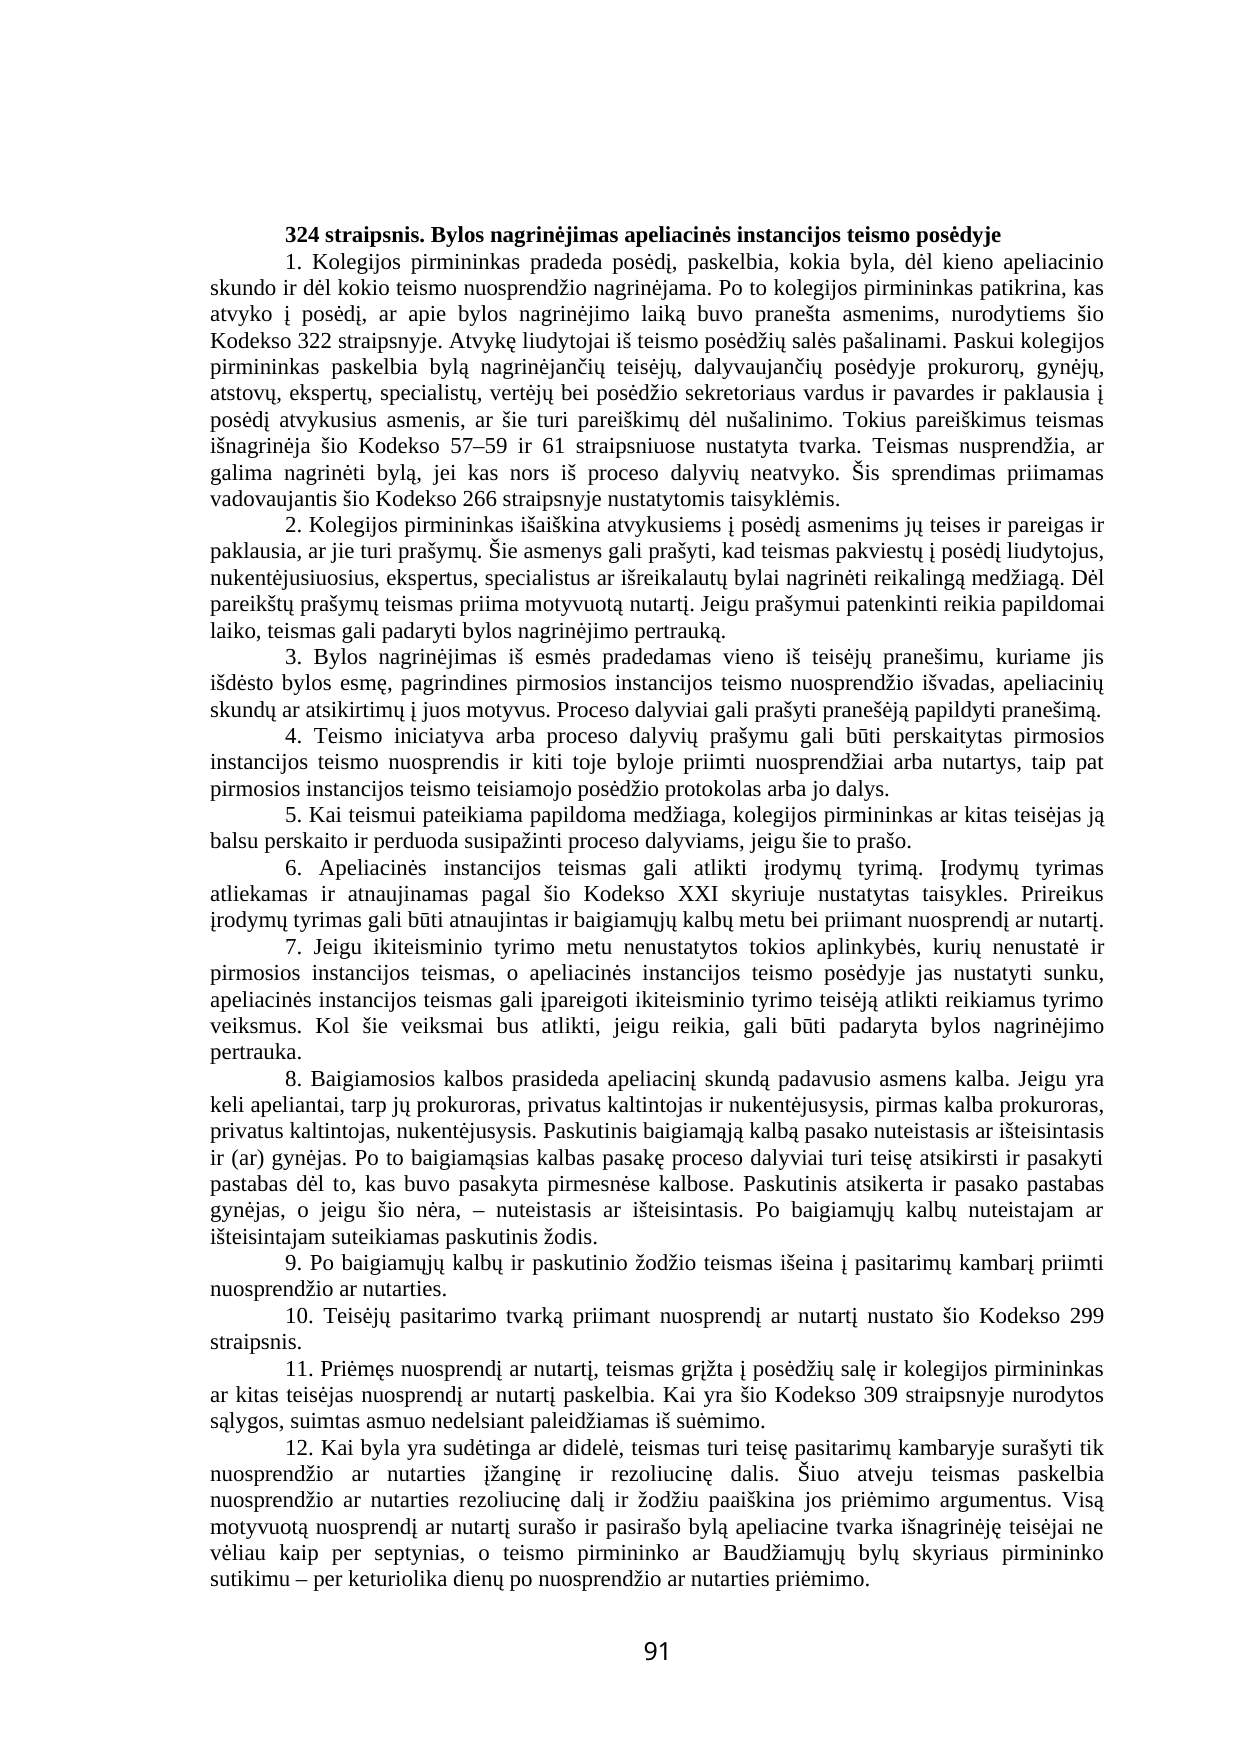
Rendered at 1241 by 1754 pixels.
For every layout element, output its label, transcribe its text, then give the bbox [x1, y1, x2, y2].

text 12. Kai byla yra sudėtinga ar didelė, teismas turi teisę pasitarimų kambaryje surašyti tik nuosprendžio ar nutarties įžanginę ir rezoliucinę dalis. Šiuo atveju teismas paskelbia nuosprendžio ar nutarties rezoliucinę dalį ir žodžiu paaiškina jos priėmimo argumentus. Visą motyvuotą nuosprendį ar nutartį surašo ir pasirašo bylą apeliacine tvarka išnagrinėję teisėjai ne vėliau kaip per septynias, o teismo pirmininko ar Baudžiamųjų bylų skyriaus pirmininko sutikimu – per keturiolika dienų po nuosprendžio ar nutarties priėmimo. [210, 1434, 1106, 1592]
text 1. Kolegijos pirmininkas pradeda posėdį, paskelbia, kokia byla, dėl kieno apeliacinio skundo ir dėl kokio teismo nuosprendžio nagrinėjama. Po to kolegijos pirmininkas patikrina, kas atvyko į posėdį, ar apie bylos nagrinėjimo laiką buvo pranešta asmenims, nurodytiems šio Kodekso 322 straipsnyje. Atvykę liudytojai iš teismo posėdžių salės pašalinami. Paskui kolegijos pirmininkas paskelbia bylą nagrinėjančių teisėjų, dalyvaujančių posėdyje prokurorų, gynėjų, atstovų, ekspertų, specialistų, vertėjų bei posėdžio sekretoriaus vardus ir pavardes ir paklausia į posėdį atvykusius asmenis, ar šie turi pareiškimų dėl nušalinimo. Tokius pareiškimus teismas išnagrinėja šio Kodekso 57–59 ir 61 straipsniuose nustatyta tvarka. Teismas nusprendžia, ar galima nagrinėti bylą, jei kas nors iš proceso dalyvių neatvyko. Šis sprendimas priimamas vadovaujantis šio Kodekso 266 straipsnyje nustatytomis taisyklėmis. [210, 248, 1106, 511]
text 8. Baigiamosios kalbos prasideda apeliacinį skundą padavusio asmens kalba. Jeigu yra keli apeliantai, tarp jų prokuroras, privatus kaltintojas ir nukentėjusysis, pirmas kalba prokuroras, privatus kaltintojas, nukentėjusysis. Paskutinis baigiamąją kalbą pasako nuteistasis ar išteisintasis ir (ar) gynėjas. Po to baigiamąsias kalbas pasakę proceso dalyviai turi teisę atsikirsti ir pasakyti pastabas dėl to, kas buvo pasakyta pirmesnėse kalbose. Paskutinis atsikerta ir pasako pastabas gynėjas, o jeigu šio nėra, – nuteistasis ar išteisintasis. Po baigiamųjų kalbų nuteistajam ar išteisintajam suteikiamas paskutinis žodis. [210, 1065, 1106, 1249]
text 2. Kolegijos pirmininkas išaiškina atvykusiems į posėdį asmenims jų teises ir pareigas ir paklausia, ar jie turi prašymų. Šie asmenys gali prašyti, kad teismas pakviestų į posėdį liudytojus, nukentėjusiuosius, ekspertus, specialistus ar išreikalautų bylai nagrinėti reikalingą medžiagą. Dėl pareikštų prašymų teismas priima motyvuotą nutartį. Jeigu prašymui patenkinti reikia papildomai laiko, teismas gali padaryti bylos nagrinėjimo pertrauką. [210, 511, 1106, 643]
text 9. Po baigiamųjų kalbų ir paskutinio žodžio teismas išeina į pasitarimų kambarį priimti nuosprendžio ar nutarties. [210, 1249, 1106, 1302]
text 10. Teisėjų pasitarimo tvarką priimant nuosprendį ar nutartį nustato šio Kodekso 299 straipsnis. [210, 1302, 1106, 1354]
text 3. Bylos nagrinėjimas iš esmės pradedamas vieno iš teisėjų pranešimu, kuriame jis išdėsto bylos esmę, pagrindines pirmosios instancijos teismo nuosprendžio išvadas, apeliacinių skundų ar atsikirtimų į juos motyvus. Proceso dalyviai gali prašyti pranešėją papildyti pranešimą. [210, 643, 1106, 722]
text 6. Apeliacinės instancijos teismas gali atlikti įrodymų tyrimą. Įrodymų tyrimas atliekamas ir atnaujinamas pagal šio Kodekso XXI skyriuje nustatytas taisykles. Prireikus įrodymų tyrimas gali būti atnaujintas ir baigiamųjų kalbų metu bei priimant nuosprendį ar nutartį. [210, 854, 1106, 933]
text 7. Jeigu ikiteisminio tyrimo metu nenustatytos tokios aplinkybės, kurių nenustatė ir pirmosios instancijos teismas, o apeliacinės instancijos teismo posėdyje jas nustatyti sunku, apeliacinės instancijos teismas gali įpareigoti ikiteisminio tyrimo teisėją atlikti reikiamus tyrimo veiksmus. Kol šie veiksmai bus atlikti, jeigu reikia, gali būti padaryta bylos nagrinėjimo pertrauka. [210, 933, 1106, 1065]
text 5. Kai teismui pateikiama papildoma medžiaga, kolegijos pirmininkas ar kitas teisėjas ją balsu perskaito ir perduoda susipažinti proceso dalyviams, jeigu šie to prašo. [210, 801, 1106, 854]
text 324 straipsnis. Bylos nagrinėjimas apeliacinės instancijos teismo posėdyje [210, 221, 1106, 248]
text 11. Priėmęs nuosprendį ar nutartį, teismas grįžta į posėdžių salę ir kolegijos pirmininkas ar kitas teisėjas nuosprendį ar nutartį paskelbia. Kai yra šio Kodekso 309 straipsnyje nurodytos sąlygos, suimtas asmuo nedelsiant paleidžiamas iš suėmimo. [210, 1354, 1106, 1434]
text 4. Teismo iniciatyva arba proceso dalyvių prašymu gali būti perskaitytas pirmosios instancijos teismo nuosprendis ir kiti toje byloje priimti nuosprendžiai arba nutartys, taip pat pirmosios instancijos teismo teisiamojo posėdžio protokolas arba jo dalys. [210, 722, 1106, 801]
